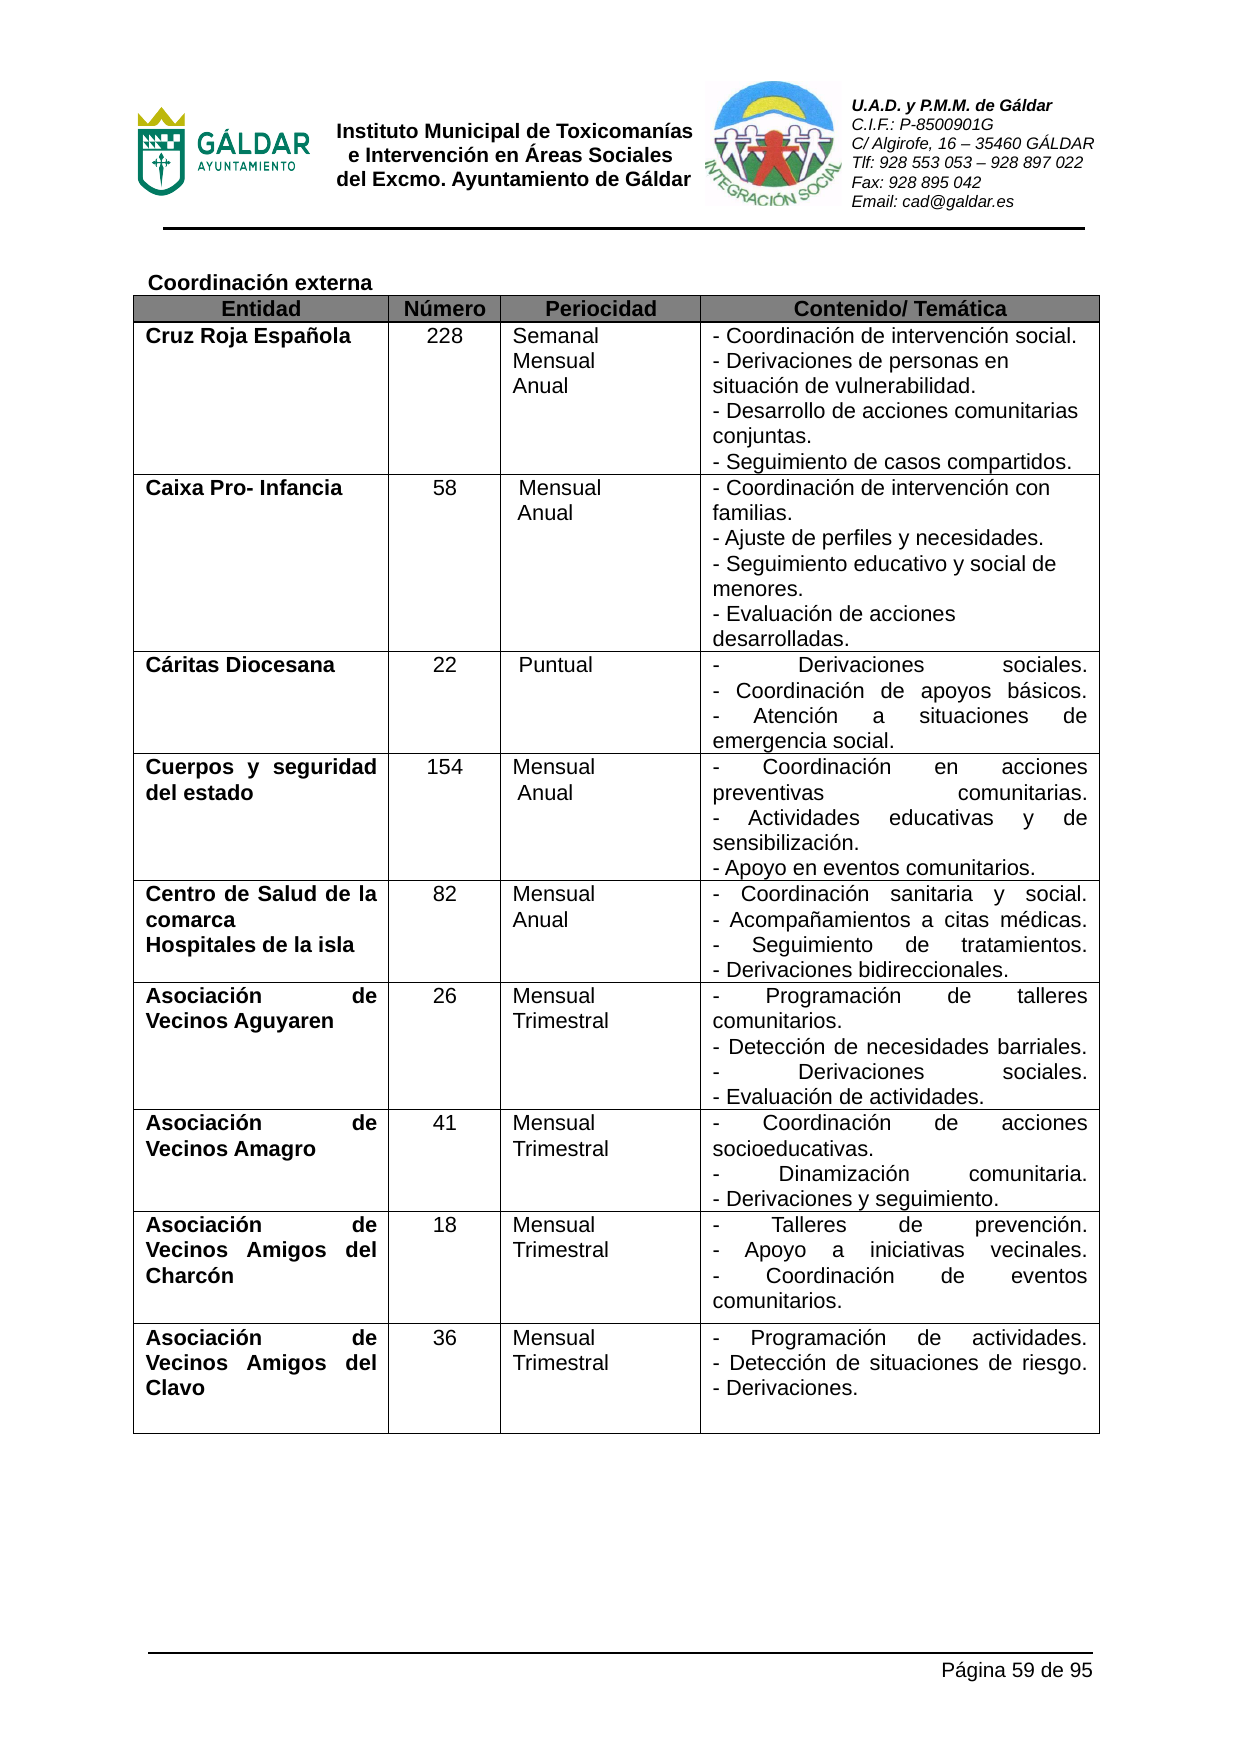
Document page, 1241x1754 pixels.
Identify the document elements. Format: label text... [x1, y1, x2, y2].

table_cell 82 [389, 881, 500, 982]
table_cell Cáritas Diocesana [134, 652, 388, 753]
table_cell Semanal Mensual Anual [501, 323, 700, 474]
table_cell Mensual Trimestral [501, 1324, 700, 1432]
table_cell Asociación de Vecinos Amagro [134, 1110, 388, 1211]
table_cell Centro de Salud de la comarca Hospitales de la isla [134, 881, 388, 982]
table_cell - Talleres de prevención. - Apoyo a iniciativas vecinales. - Coordinación de eventos comunitarios. [701, 1212, 1099, 1323]
table_cell - Coordinación en acciones preventivas comunitarias. - Actividades educativas y de sensibilización. - Apoyo en eventos comunitarios. [701, 754, 1099, 880]
table_cell - Coordinación de intervención con familias. - Ajuste de perfiles y necesidades. - Seguimiento educativo y social de menores. - Evaluación de acciones desarrolladas. [701, 475, 1099, 651]
table_cell - Programación de talleres comunitarios. - Detección de necesidades barriales. - Derivaciones sociales. - Evaluación de actividades. [701, 983, 1099, 1109]
table_cell Mensual Anual [501, 754, 700, 880]
text Coordinación externa [148, 270, 1093, 295]
table_cell Mensual Trimestral [501, 1212, 700, 1323]
table_header Entidad [134, 296, 388, 321]
table_cell Mensual Anual [501, 881, 700, 982]
table_cell 22 [389, 652, 500, 753]
table_header Contenido/ Temática [701, 296, 1099, 321]
table_cell - Coordinación de acciones socioeducativas. - Dinamización comunitaria. - Derivaciones y seguimiento. [701, 1110, 1099, 1211]
table_cell Puntual [501, 652, 700, 753]
table_cell Asociación de Vecinos Amigos del Clavo [134, 1324, 388, 1432]
table_cell Cuerpos y seguridad del estado [134, 754, 388, 880]
picture [705, 81, 842, 206]
table_cell Asociación de Vecinos Aguyaren [134, 983, 388, 1109]
table_cell 58 [389, 475, 500, 651]
table_cell 18 [389, 1212, 500, 1323]
table_header Número [389, 296, 500, 321]
table_cell Mensual Trimestral [501, 983, 700, 1109]
table_cell Cruz Roja Española [134, 323, 388, 474]
table_cell - Derivaciones sociales. - Coordinación de apoyos básicos. - Atención a situaciones de emergencia social. [701, 652, 1099, 753]
table_cell Mensual Anual [501, 475, 700, 651]
table_cell 26 [389, 983, 500, 1109]
table_cell - Coordinación sanitaria y social. - Acompañamientos a citas médicas. - Seguimiento de tratamientos. - Derivaciones bidireccionales. [701, 881, 1099, 982]
table_cell 41 [389, 1110, 500, 1211]
table_cell Asociación de Vecinos Amigos del Charcón [134, 1212, 388, 1323]
table_header Periocidad [501, 296, 700, 321]
table_cell 36 [389, 1324, 500, 1432]
picture [120, 84, 325, 218]
table_cell 154 [389, 754, 500, 880]
table_cell - Programación de actividades. - Detección de situaciones de riesgo. - Derivaciones. [701, 1324, 1099, 1432]
table_cell 228 [389, 323, 500, 474]
table_cell - Coordinación de intervención social. - Derivaciones de personas en situación de vulnerabilidad. - Desarrollo de acciones comunitarias conjuntas. - Seguimiento de casos compartidos. [701, 323, 1099, 474]
table_cell Caixa Pro- Infancia [134, 475, 388, 651]
table_cell Mensual Trimestral [501, 1110, 700, 1211]
